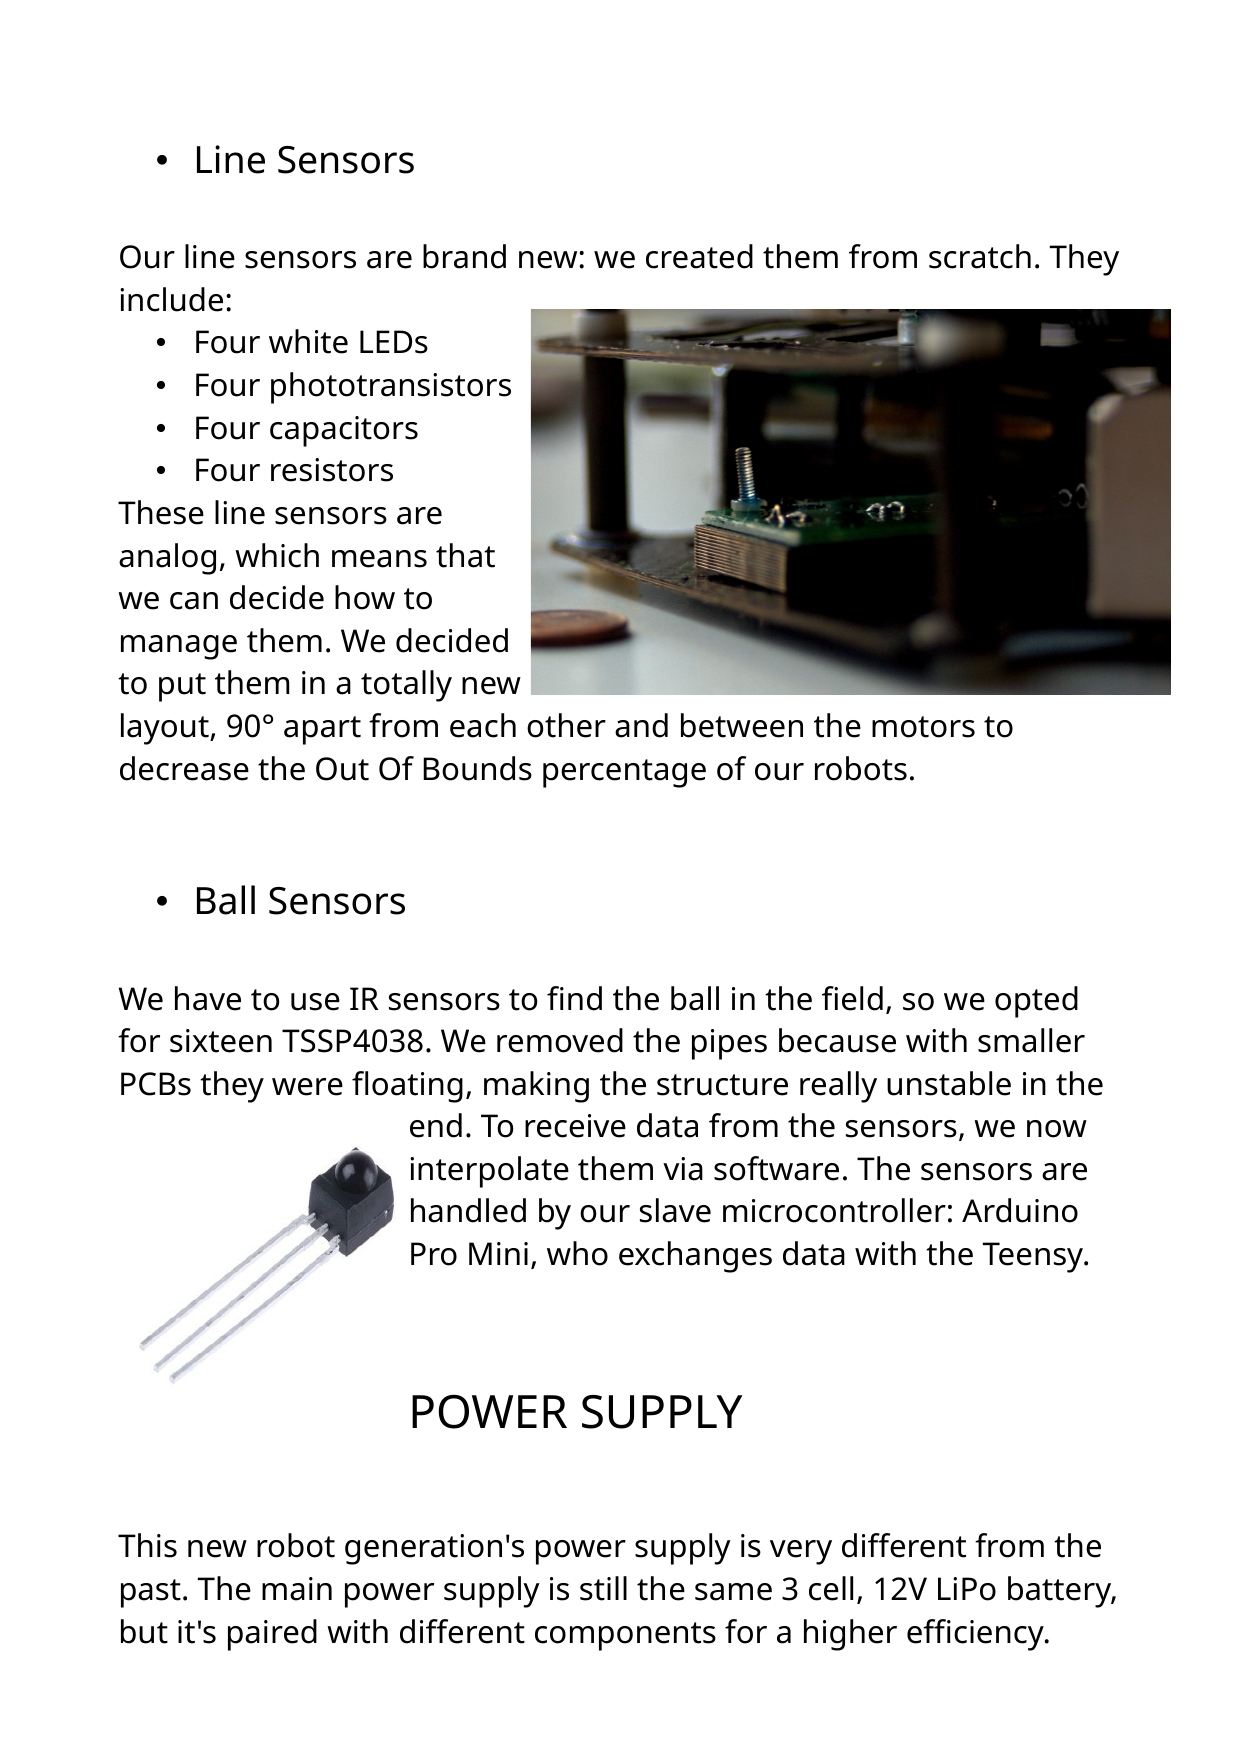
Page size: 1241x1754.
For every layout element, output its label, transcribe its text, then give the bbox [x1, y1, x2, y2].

list Four white LEDs [156, 321, 530, 363]
list Line Sensors [156, 133, 1122, 184]
list Four resistors [156, 448, 530, 491]
picture [530, 309, 1171, 695]
list Ball Sensors [156, 874, 1122, 925]
text POWER SUPPLY [118, 1380, 1122, 1442]
picture [129, 1129, 409, 1398]
list Four capacitors [156, 406, 530, 448]
text We have to use IR sensors to find the ball in the field, so we opted for sixteen TSSP4038. We removed the pipes because with smaller PCBs they were floating, making the structure really unstable in the end. To receive data from the sensors, we now interpolate them via software. The sensors are handled by our slave microcontroller: Arduino Pro Mini, who exchanges data with the Teensy. [118, 976, 1122, 1275]
text Our line sensors are brand new: we created them from scratch. They include: [118, 235, 1122, 321]
text These line sensors are analog, which means that we can decide how to manage them. We decided to put them in a totally new layout, 90° apart from each other and between the motors to decrease the Out Of Bounds percentage of our robots. [118, 491, 1122, 789]
list Four phototransistors [156, 363, 530, 406]
text This new robot generation's power supply is very different from the past. The main power supply is still the same 3 cell, 12V LiPo battery, but it's paired with different components for a higher efficiency. [118, 1524, 1122, 1652]
